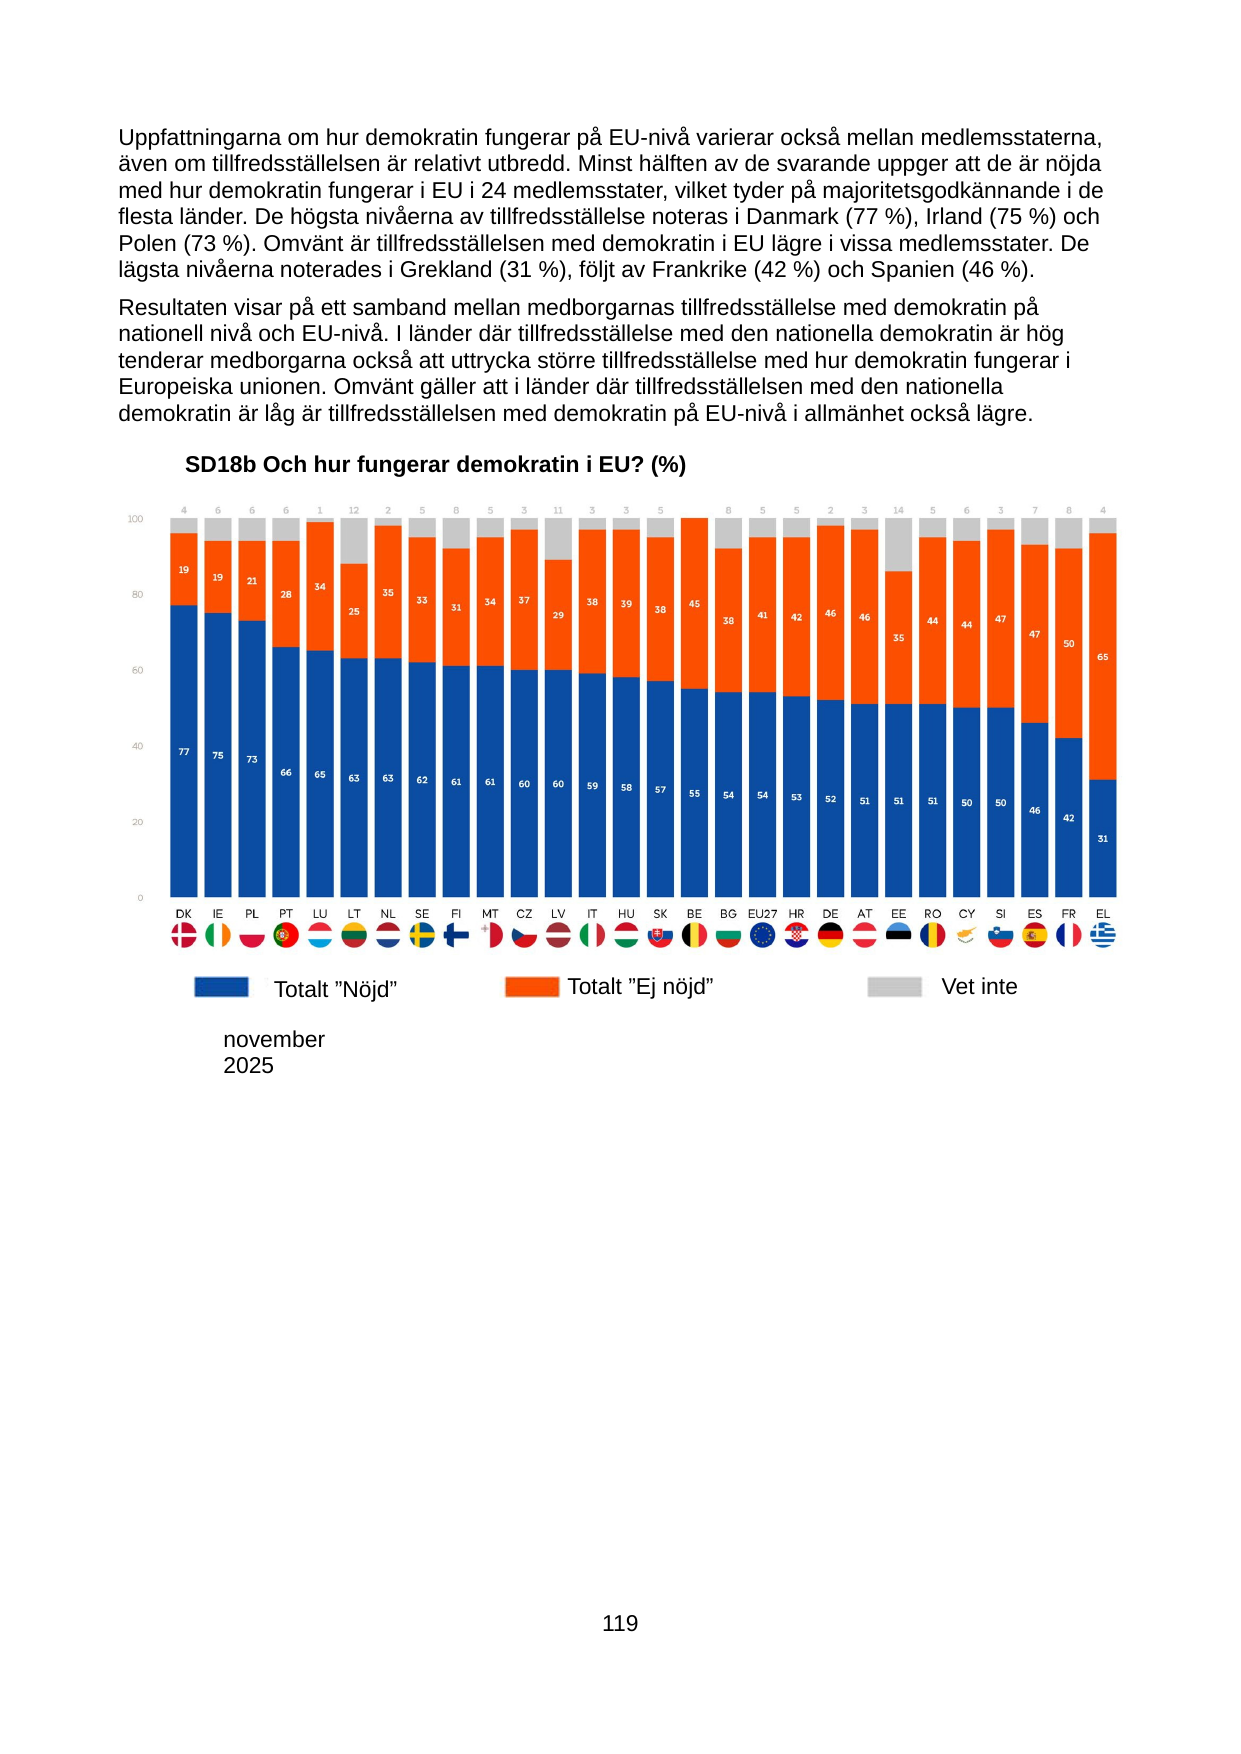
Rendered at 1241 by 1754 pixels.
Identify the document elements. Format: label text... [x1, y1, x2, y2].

picture [184, 962, 929, 1002]
text Resultaten visar på ett samband mellan medborgarnas tillfredsställelse med demokratin på nationell nivå och EU-nivå. I länder där tillfredsställelse med den nationella demokratin är hög tenderar medborgarna också att uttrycka större tillfredsställelse med hur demokratin fungerar i Europeiska unionen. Omvänt gäller att i länder där tillfredsställelsen med den nationella demokratin är låg är tillfredsställelsen med demokratin på EU-nivå i allmänhet också lägre. [118, 294, 1122, 426]
picture [118, 495, 1126, 960]
text Uppfattningarna om hur demokratin fungerar på EU-nivå varierar också mellan medlemsstaterna, även om tillfredsställelsen är relativt utbredd. Minst hälften av de svarande uppger att de är nöjda med hur demokratin fungerar i EU i 24 medlemsstater, vilket tyder på majoritetsgodkännande i de flesta länder. De högsta nivåerna av tillfredsställelse noteras i Danmark (77 %), Irland (75 %) och Polen (73 %). Omvänt är tillfredsställelsen med demokratin i EU lägre i vissa medlemsstater. De lägsta nivåerna noterades i Grekland (31 %), följt av Frankrike (42 %) och Spanien (46 %). [118, 124, 1122, 282]
